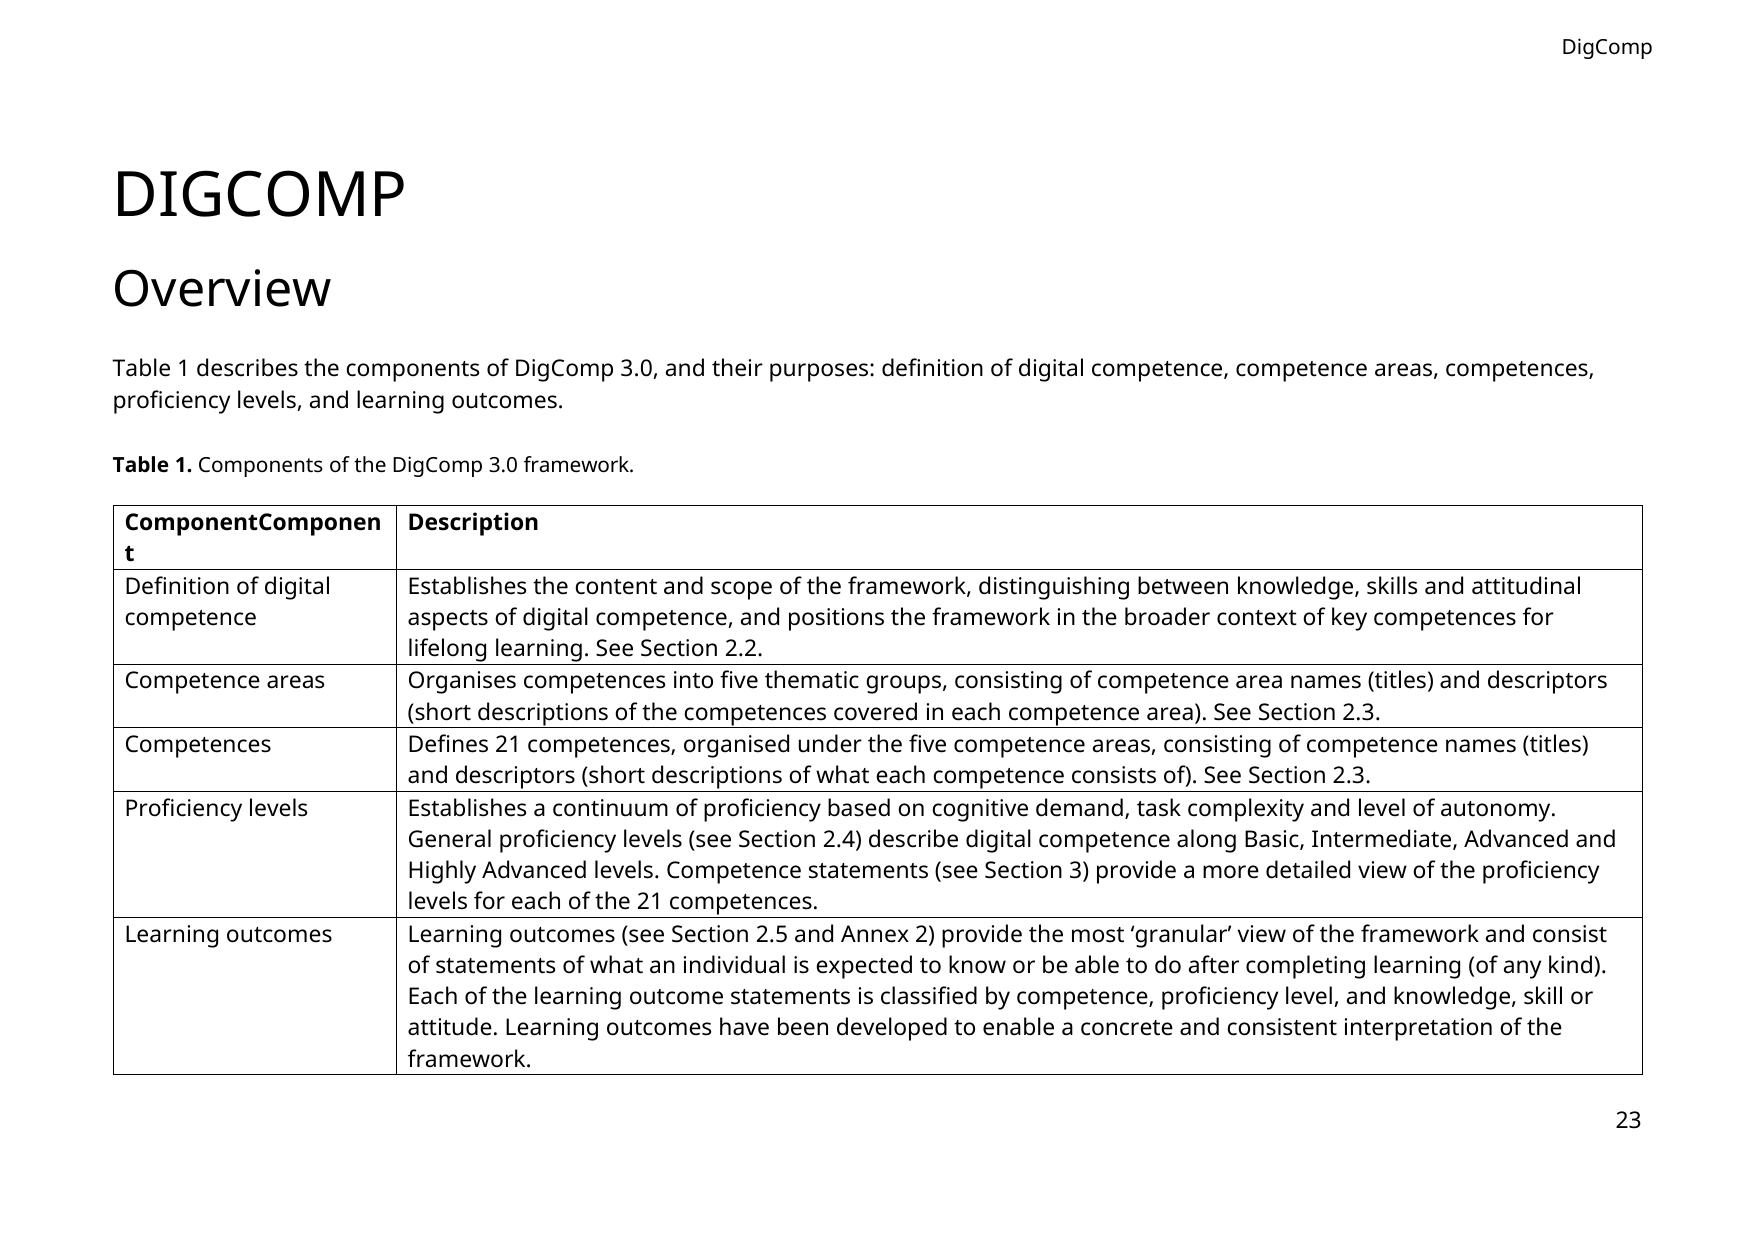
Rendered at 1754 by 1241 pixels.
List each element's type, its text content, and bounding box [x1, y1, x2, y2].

table_header Description [397, 506, 1642, 569]
table_cell Organises competences into five thematic groups, consisting of competence area names (titles) and descriptors (short descriptions of the competences covered in each competence area). See Section 2.3. [397, 665, 1642, 727]
text Table 1. Components of the DigComp 3.0 framework. [112, 450, 1641, 478]
table_cell Establishes a continuum of proficiency based on cognitive demand, task complexity and level of autonomy. General proficiency levels (see Section 2.4) describe digital competence along Basic, Intermediate, Advanced and Highly Advanced levels. Competence statements (see Section 3) provide a more detailed view of the proficiency levels for each of the 21 competences. [397, 792, 1642, 917]
text Table 1 describes the components of DigComp 3.0, and their purposes: definition of digital competence, competence areas, competences, proficiency levels, and learning outcomes. [112, 352, 1641, 415]
table_header ComponentComponent [114, 506, 396, 569]
subtitle Overview [112, 253, 1641, 321]
table_cell Learning outcomes [114, 918, 396, 1074]
table_cell Establishes the content and scope of the framework, distinguishing between knowledge, skills and attitudinal aspects of digital competence, and positions the framework in the broader context of key competences for lifelong learning. See Section 2.2. [397, 570, 1642, 663]
table_cell Learning outcomes (see Section 2.5 and Annex 2) provide the most ‘granular’ view of the framework and consist of statements of what an individual is expected to know or be able to do after completing learning (of any kind). Each of the learning outcome statements is classified by competence, proficiency level, and knowledge, skill or attitude. Learning outcomes have been developed to enable a concrete and consistent interpretation of the framework. [397, 918, 1642, 1074]
table_cell Definition of digital competence [114, 570, 396, 663]
table_cell Defines 21 competences, organised under the five competence areas, consisting of competence names (titles) and descriptors (short descriptions of what each competence consists of). See Section 2.3. [397, 728, 1642, 791]
table_cell Proficiency levels [114, 792, 396, 917]
table_cell Competences [114, 728, 396, 791]
subtitle DIGCOMP [112, 150, 1641, 235]
table_cell Competence areas [114, 665, 396, 727]
